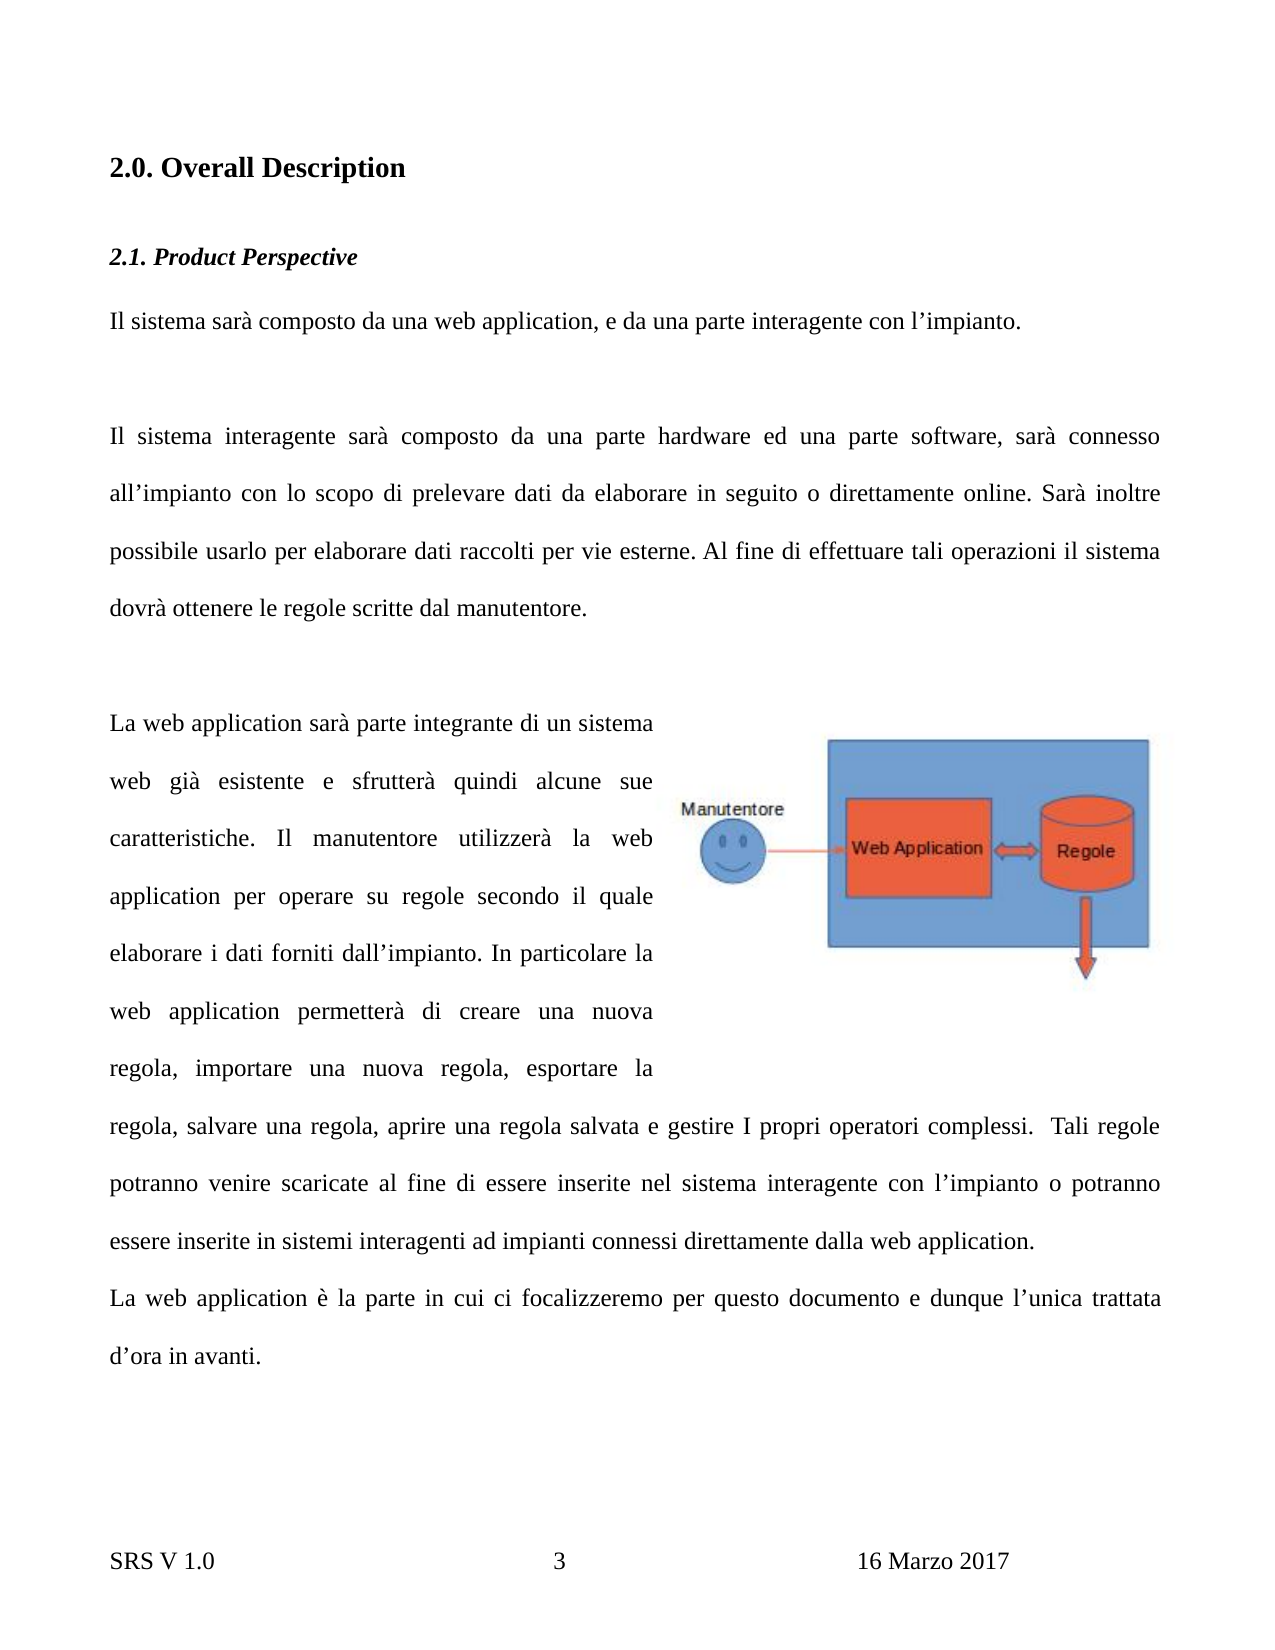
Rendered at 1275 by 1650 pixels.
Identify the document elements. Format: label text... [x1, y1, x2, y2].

text La web application è la parte in cui ci focalizzeremo per questo documento e dunque l’unica trattata d’ora in avanti. [109, 1283, 1162, 1369]
text Il sistema sarà composto da una web application, e da una parte interagente con l’impianto. [109, 306, 1162, 334]
subtitle 2.1. Product Perspective [109, 242, 1162, 271]
text La web application sarà parte integrante di un sistema web già esistente e sfrutterà quindi alcune sue caratteristiche. Il manutentore utilizzerà la web application per operare su regole secondo il quale elaborare i dati forniti dall’impianto. In particolare la web application permetterà di creare una nuova regola, importare una nuova regola, esportare la regola, salvare una regola, aprire una regola salvata e gestire I propri operatori complessi. Tali regole potranno venire scaricate al fine di essere inserite nel sistema interagente con l’impianto o potranno essere inserite in sistemi interagenti ad impianti connessi direttamente dalla web application. [109, 1057, 1162, 1254]
subtitle 2.0. Overall Description [109, 150, 1162, 183]
picture [653, 656, 1241, 1057]
text Il sistema interagente sarà composto da una parte hardware ed una parte software, sarà connesso all’impianto con lo scopo di prelevare dati da elaborare in seguito o direttamente online. Sarà inoltre possibile usarlo per elaborare dati raccolti per vie esterne. Al fine di effettuare tali operazioni il sistema dovrà ottenere le regole scritte dal manutentore. [109, 421, 1162, 622]
